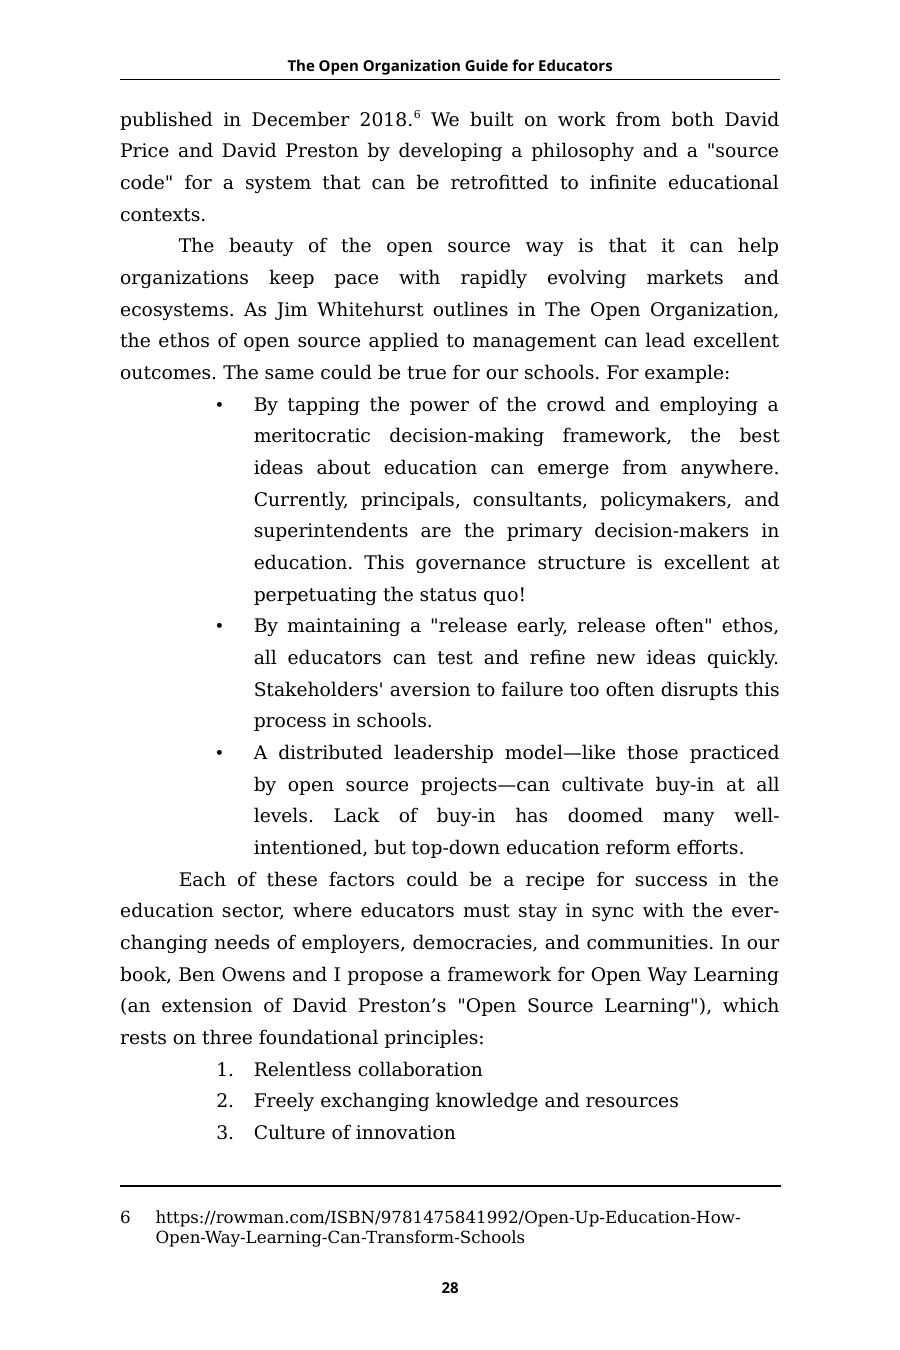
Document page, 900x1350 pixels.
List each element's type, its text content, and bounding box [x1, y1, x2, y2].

list Culture of innovation [216, 1122, 780, 1144]
text The beauty of the open source way is that it can help organizations keep pace with rapidly evolving markets and ecosystems. As Jim Whitehurst outlines in The Open Organization, the ethos of open source applied to management can lead excellent outcomes. The same could be true for our schools. For example: [120, 235, 780, 384]
text Each of these factors could be a recipe for success in the education sector, where educators must stay in sync with the ever-changing needs of employers, democracies, and communities. In our book, Ben Owens and I propose a framework for Open Way Learning (an extension of David Preston’s "Open Source Learning"), which rests on three foundational principles: [120, 869, 780, 1049]
list Freely exchanging knowledge and resources [216, 1090, 780, 1112]
text published in December 2018. We built on work from both David Price and David Preston by developing a philosophy and a "source code" for a system that can be retrofitted to infinite educational contexts. [120, 109, 780, 226]
list By maintaining a "release early, release often" ethos, all educators can test and refine new ideas quickly. Stakeholders' aversion to failure too often disrupts this process in schools. [216, 615, 780, 732]
list By tapping the power of the crowd and employing a meritocratic decision-making framework, the best ideas about education can emerge from anywhere. Currently, principals, consultants, policymakers, and superintendents are the primary decision-makers in education. This governance structure is excellent at perpetuating the status quo! [216, 394, 780, 606]
list Relentless collaboration [216, 1059, 780, 1081]
list A distributed leadership model—like those practiced by open source projects—can cultivate buy-in at all levels. Lack of buy-in has doomed many well-intentioned, but top-down education reform efforts. [216, 742, 780, 859]
text https://rowman.com/ISBN/9781475841992/Open-Up-Education-How-Open-Way-Learning-Can-Transform-Schools [120, 1208, 780, 1247]
